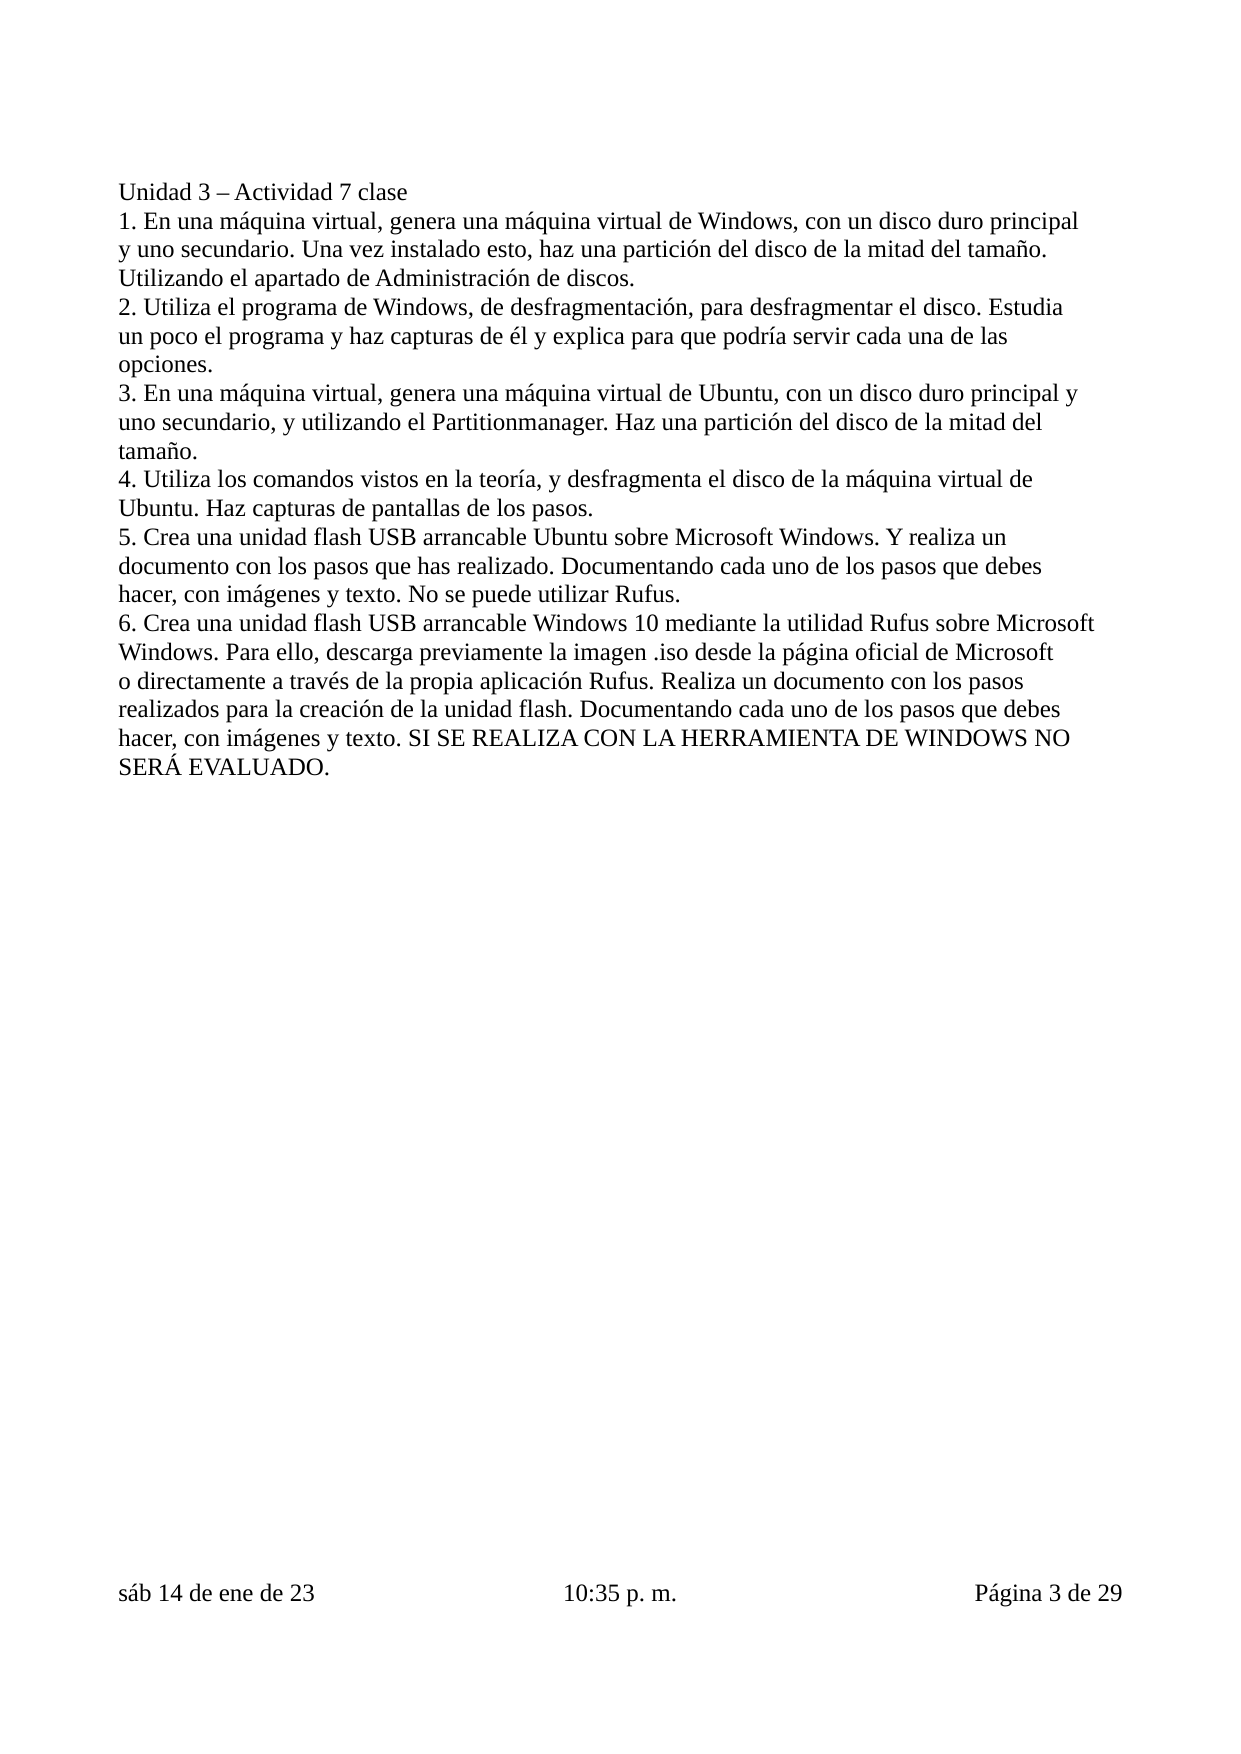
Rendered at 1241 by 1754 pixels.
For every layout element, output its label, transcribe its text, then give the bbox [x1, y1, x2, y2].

text Unidad 3 – Actividad 7 clase 1. En una máquina virtual, genera una máquina virtual de Windows, con un disco duro principal y uno secundario. Una vez instalado esto, haz una partición del disco de la mitad del tamaño. Utilizando el apartado de Administración de discos. 2. Utiliza el programa de Windows, de desfragmentación, para desfragmentar el disco. Estudia un poco el programa y haz capturas de él y explica para que podría servir cada una de las opciones. 3. En una máquina virtual, genera una máquina virtual de Ubuntu, con un disco duro principal y uno secundario, y utilizando el Partitionmanager. Haz una partición del disco de la mitad del tamaño. 4. Utiliza los comandos vistos en la teoría, y desfragmenta el disco de la máquina virtual de Ubuntu. Haz capturas de pantallas de los pasos. 5. Crea una unidad flash USB arrancable Ubuntu sobre Microsoft Windows. Y realiza un documento con los pasos que has realizado. Documentando cada uno de los pasos que debes hacer, con imágenes y texto. No se puede utilizar Rufus. 6. Crea una unidad flash USB arrancable Windows 10 mediante la utilidad Rufus sobre Microsoft Windows. Para ello, descarga previamente la imagen .iso desde la página oficial de Microsoft o directamente a través de la propia aplicación Rufus. Realiza un documento con los pasos realizados para la creación de la unidad flash. Documentando cada uno de los pasos que debes hacer, con imágenes y texto. SI SE REALIZA CON LA HERRAMIENTA DE WINDOWS NO SERÁ EVALUADO. [118, 177, 1122, 781]
